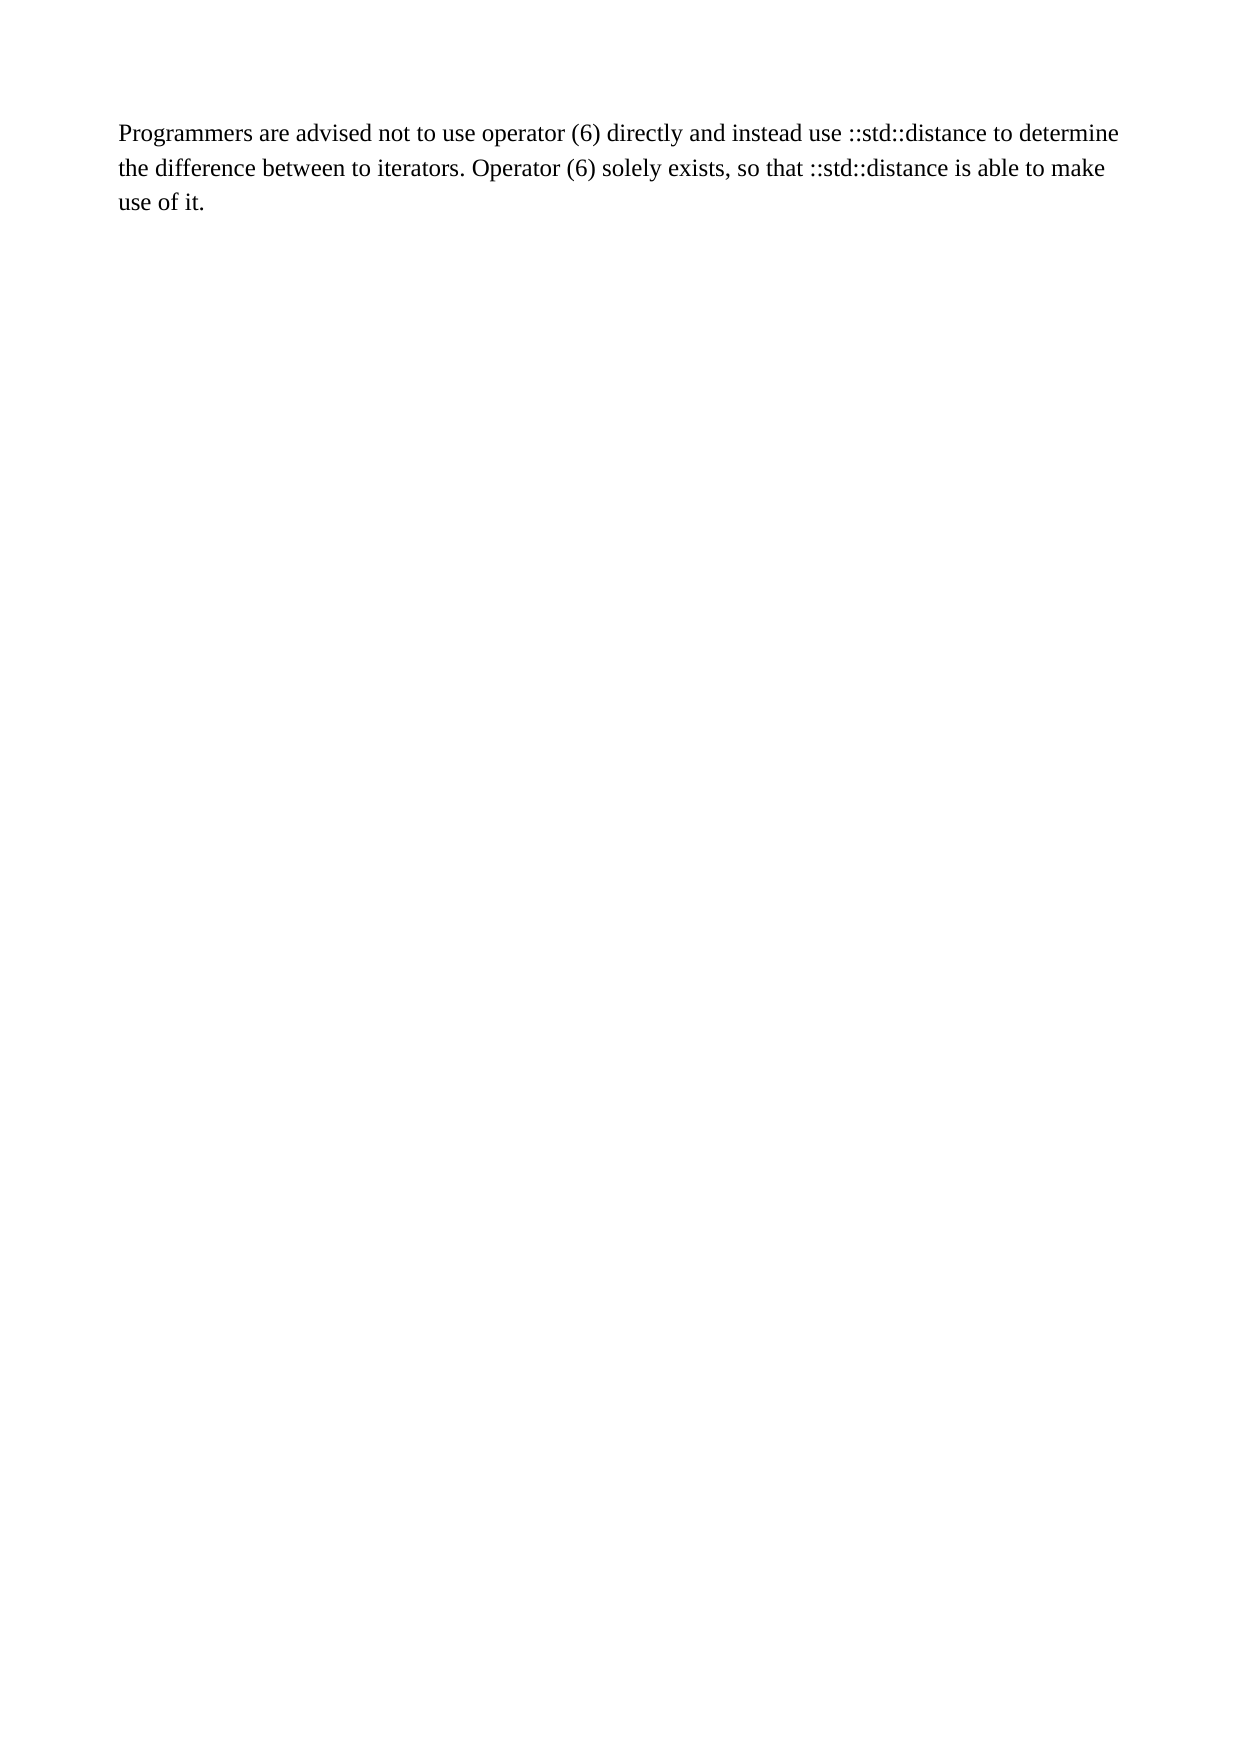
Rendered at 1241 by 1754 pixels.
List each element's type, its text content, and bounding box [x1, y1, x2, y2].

text Programmers are advised not to use operator (6) directly and instead use ::std::distance to determine the difference between to iterators. Operator (6) solely exists, so that ::std::distance is able to make use of it. [118, 118, 1122, 216]
